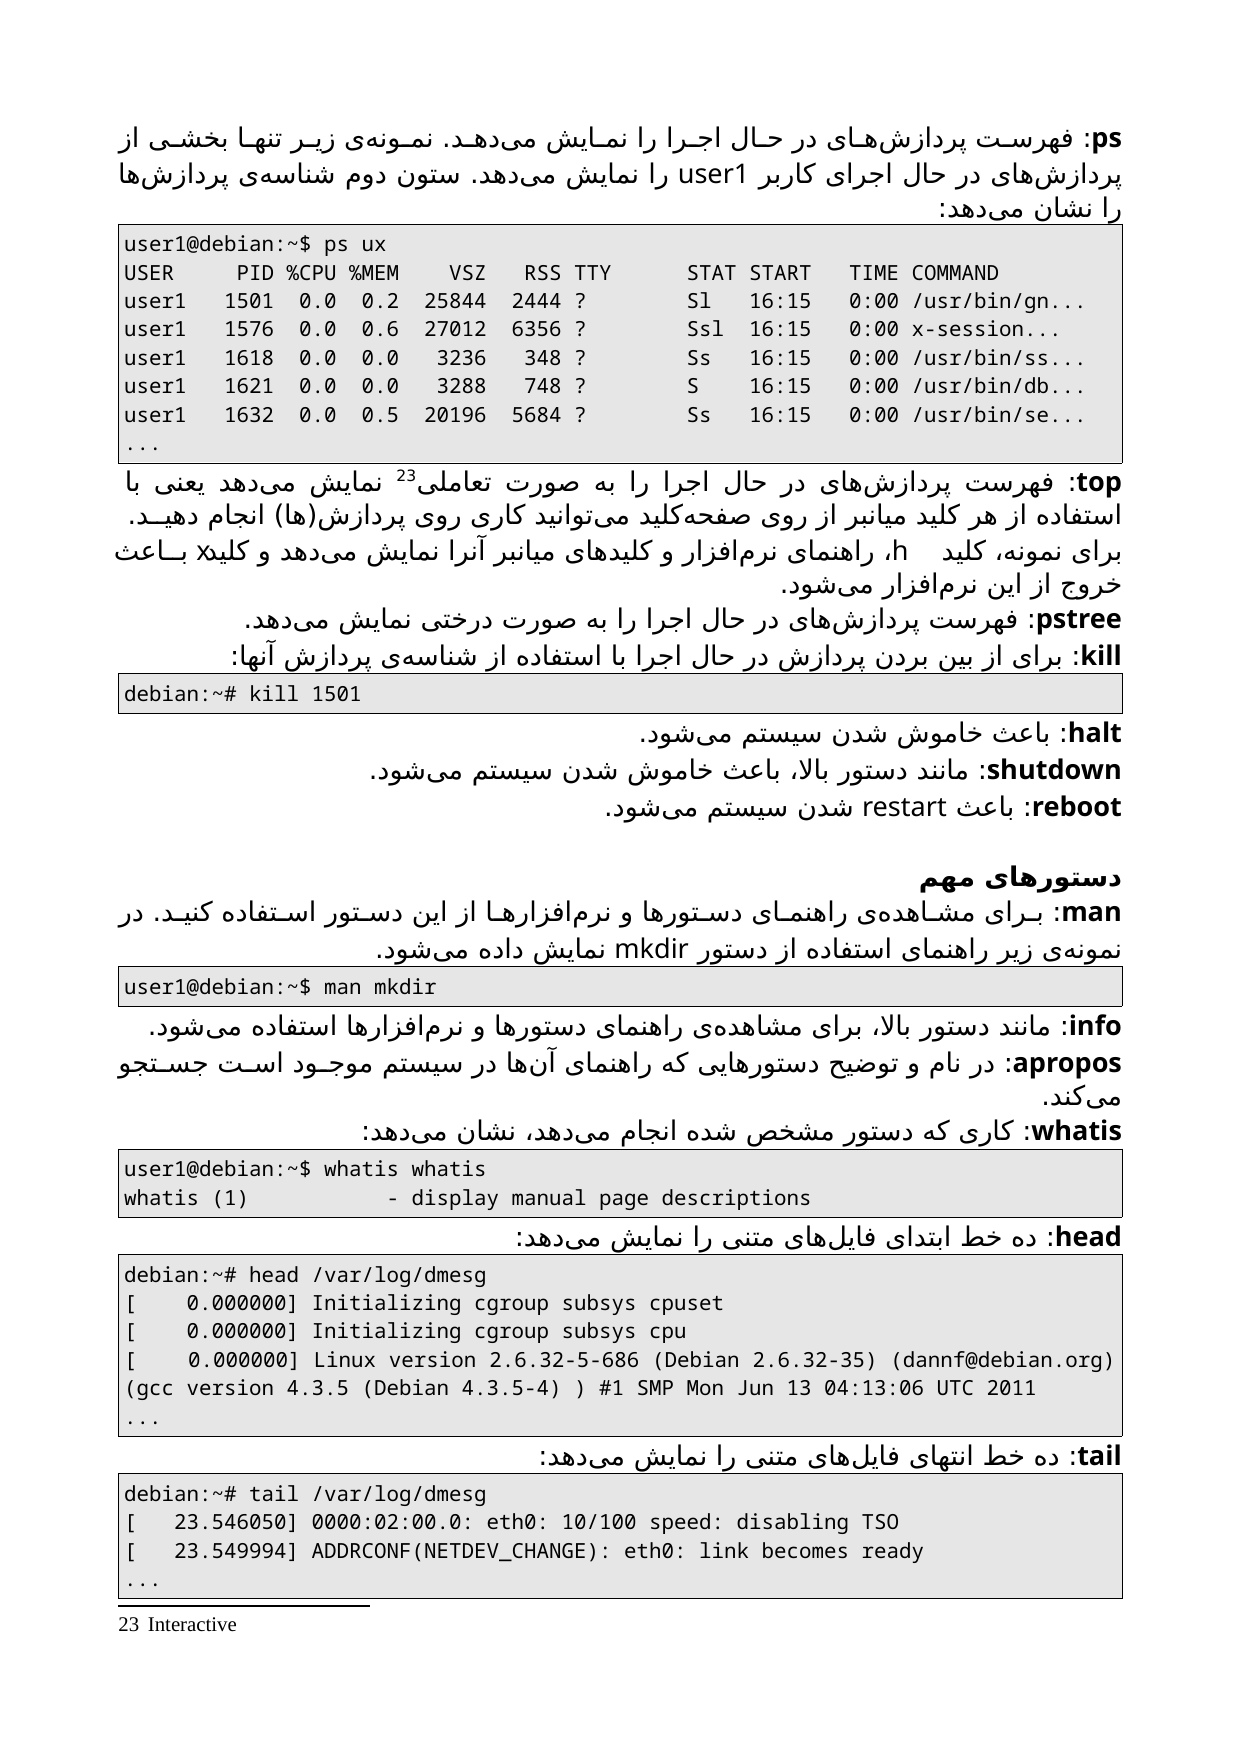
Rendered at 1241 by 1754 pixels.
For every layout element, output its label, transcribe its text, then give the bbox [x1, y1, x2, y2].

text ps: فهرست پردازش‌های در حال اجرا را نمایش می‌دهد. نمونه‌ی زیر تنها بخشی از پردازش‌های در حال اجرای کاربر user1 را نمایش می‌دهد. ستون دوم شناسه‌ی پردازش‌ها را نشان می‌دهد: [118, 118, 1122, 223]
text pstree: فهرست پردازش‌های در حال اجرا را به صورت درختی نمایش می‌دهد. [118, 599, 1122, 636]
text kill: برای از بین بردن پردازش در حال اجرا با استفاده از شناسه‌ی پردازش آنها: [118, 636, 1122, 673]
table_header user1@debian:~$ whatis whatis whatis (1) - display manual page descriptions [119, 1150, 1122, 1217]
text apropos: در نام و توضیح دستورهایی که راهنمای آن‌ها در سیستم موجود است جستجو می‌کند. [118, 1043, 1122, 1112]
text info: مانند دستور بالا، برای مشاهده‌ی راهنمای دستورها و نرم‌افزارها استفاده می‌شود. [118, 1007, 1122, 1043]
text head: ده خط ابتدای فایل‌های متنی را نمایش می‌دهد: [118, 1218, 1122, 1254]
text دستورهای مهم [118, 861, 1122, 892]
text halt: باعث خاموش شدن سیستم می‌شود. [118, 714, 1122, 750]
text top: فهرست پردازش‌های در حال اجرا را به صورت تعاملی نمایش می‌دهد یعنی با استفاده از هر کلید میانبر از روی صفحه‌کلید می‌توانید کاری روی پردازش(ها) انجام دهید. برای نمونه، کلید h، راهنمای نرم‌افزار و کلید‌های میانبر آنرا نمایش می‌دهد و کلید x باعث خروج از این نرم‌افزار می‌شود. [118, 464, 1122, 599]
text Interactive [118, 1612, 1122, 1636]
table_header user1@debian:~$ man mkdir [119, 967, 1122, 1006]
table_header debian:~# kill 1501 [119, 674, 1122, 713]
text tail: ده خط انتهای فایل‌های متنی را نمایش می‌دهد: [118, 1437, 1122, 1473]
table_header user1@debian:~$ ps ux USER PID %CPU %MEM VSZ RSS TTY STAT START TIME COMMAND user1 1501 0.0 0.2 25844 2444 ? Sl 16:15 0:00 /usr/bin/gn... user1 1576 0.0 0.6 27012 6356 ? Ssl 16:15 0:00 x-session... user1 1618 0.0 0.0 3236 348 ? Ss 16:15 0:00 /usr/bin/ss... user1 1621 0.0 0.0 3288 748 ? S 16:15 0:00 /usr/bin/db... user1 1632 0.0 0.5 20196 5684 ? Ss 16:15 0:00 /usr/bin/se... ... [119, 225, 1122, 462]
text reboot: باعث restart شدن سیستم می‌شود. [118, 787, 1122, 824]
table_header debian:~# head /var/log/dmesg [ 0.000000] Initializing cgroup subsys cpuset [ 0.000000] Initializing cgroup subsys cpu [ 0.000000] Linux version 2.6.32-5-686 (Debian 2.6.32-35) (dannf@debian.org) (gcc version 4.3.5 (Debian 4.3.5-4) ) #1 SMP Mon Jun 13 04:13:06 UTC 2011 ... [119, 1255, 1122, 1436]
table_header debian:~# tail /var/log/dmesg [ 23.546050] 0000:02:00.0: eth0: 10/100 speed: disabling TSO [ 23.549994] ADDRCONF(NETDEV_CHANGE): eth0: link becomes ready ... [119, 1474, 1122, 1598]
text shutdown: مانند دستور بالا، باعث خاموش شدن سیستم می‌شود. [118, 750, 1122, 787]
text whatis: کاری که دستور مشخص شده انجام می‌دهد، نشان می‌دهد: [118, 1112, 1122, 1148]
text man: برای مشاهده‌ی راهنمای دستورها و نرم‌افزارها از این دستور استفاده کنید. در نمونه‌ی زیر راهنمای استفاده از دستور mkdir نمایش داده می‌شود. [118, 892, 1122, 966]
